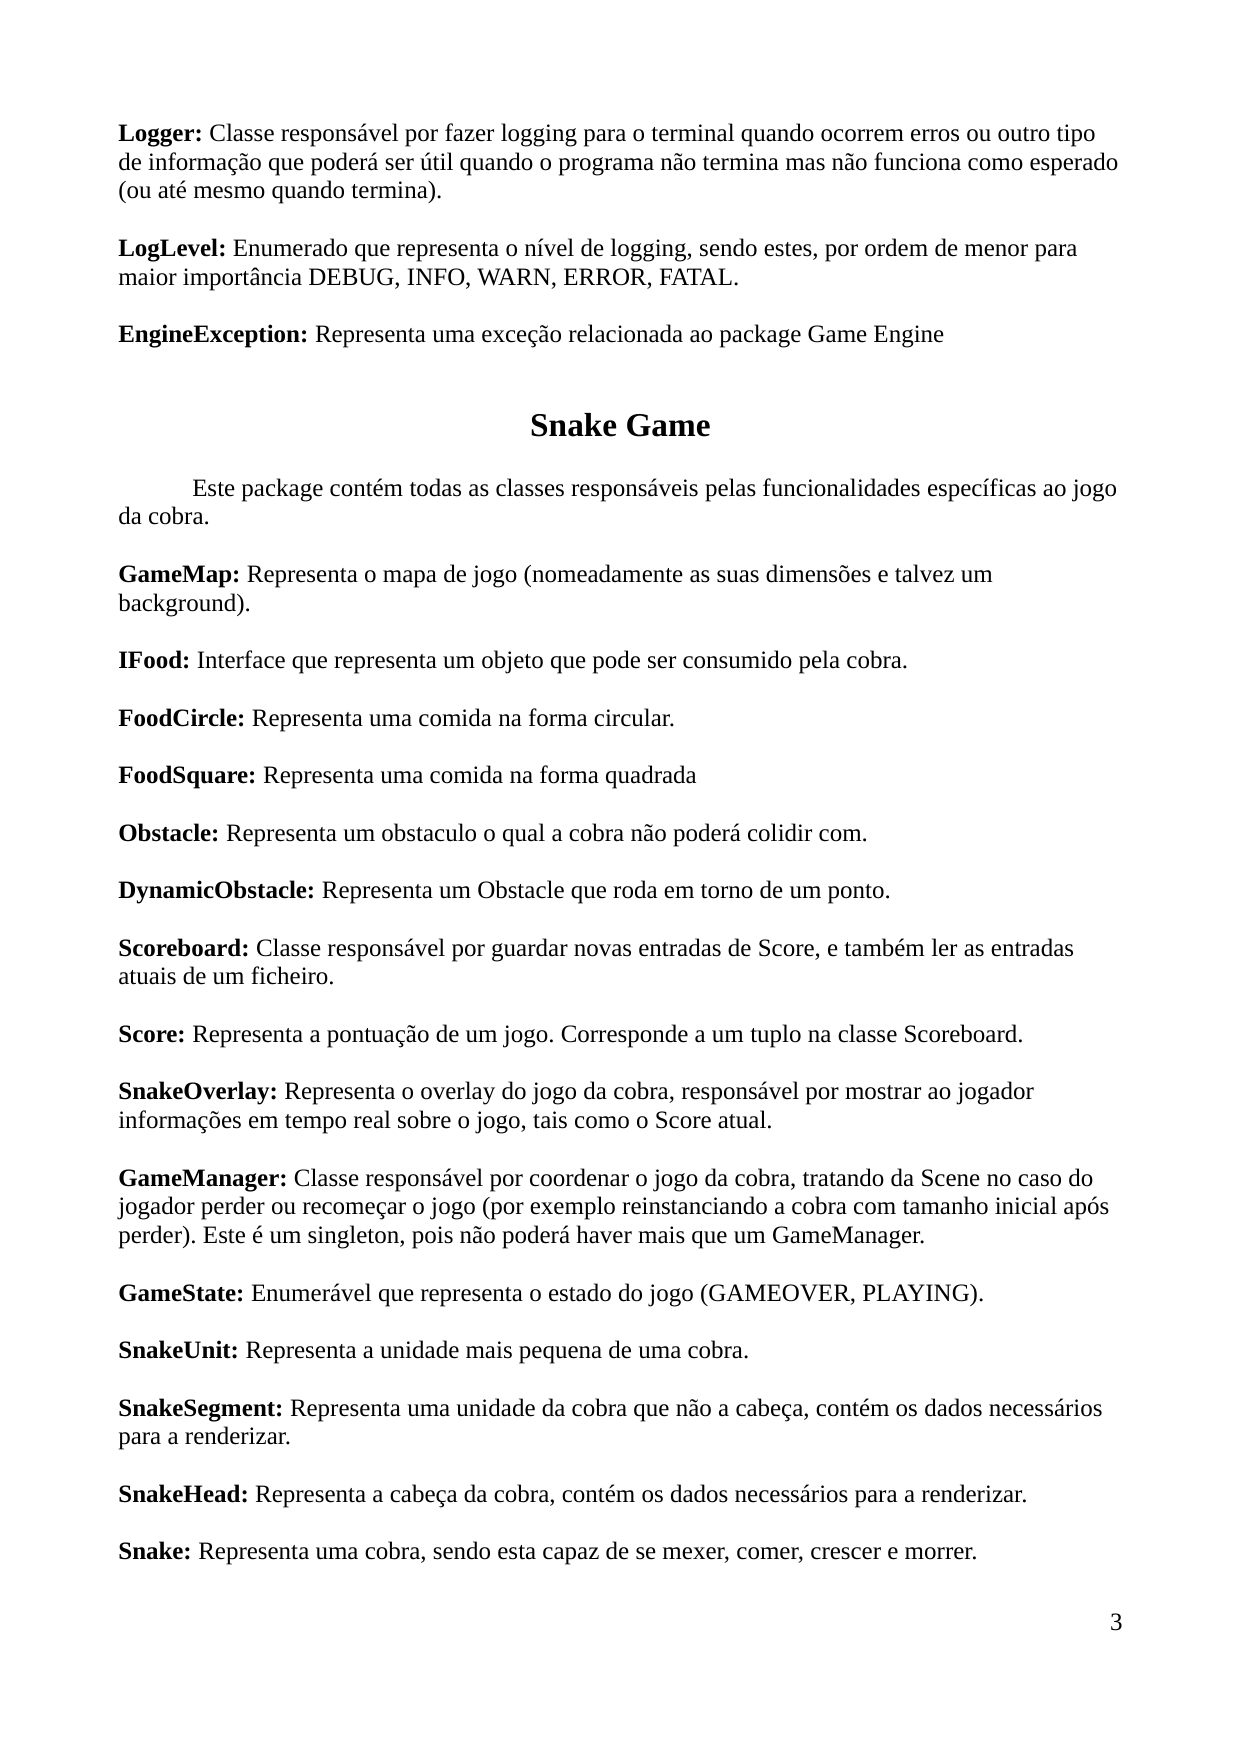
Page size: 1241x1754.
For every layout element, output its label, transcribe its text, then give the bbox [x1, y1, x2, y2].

text Snake: Representa uma cobra, sendo esta capaz de se mexer, comer, crescer e morrer. [118, 1536, 1122, 1565]
text Scoreboard: Classe responsável por guardar novas entradas de Score, e também ler as entradas atuais de um ficheiro. [118, 933, 1122, 990]
text SnakeSegment: Representa uma unidade da cobra que não a cabeça, contém os dados necessários para a renderizar. [118, 1393, 1122, 1450]
text FoodCircle: Representa uma comida na forma circular. [118, 703, 1122, 731]
text GameMap: Representa o mapa de jogo (nomeadamente as suas dimensões e talvez um background). [118, 559, 1122, 616]
text Logger: Classe responsável por fazer logging para o terminal quando ocorrem erros ou outro tipo de informação que poderá ser útil quando o programa não termina mas não funciona como esperado (ou até mesmo quando termina). [118, 118, 1122, 204]
text Este package contém todas as classes responsáveis pelas funcionalidades específicas ao jogo da cobra. [118, 473, 1122, 530]
text Obstacle: Representa um obstaculo o qual a cobra não poderá colidir com. [118, 818, 1122, 846]
text Score: Representa a pontuação de um jogo. Corresponde a um tuplo na classe Scoreboard. [118, 1019, 1122, 1048]
text SnakeUnit: Representa a unidade mais pequena de uma cobra. [118, 1335, 1122, 1364]
text SnakeHead: Representa a cabeça da cobra, contém os dados necessários para a renderizar. [118, 1479, 1122, 1508]
text SnakeOverlay: Representa o overlay do jogo da cobra, responsável por mostrar ao jogador informações em tempo real sobre o jogo, tais como o Score atual. [118, 1076, 1122, 1134]
text LogLevel: Enumerado que representa o nível de logging, sendo estes, por ordem de menor para maior importância DEBUG, INFO, WARN, ERROR, FATAL. [118, 233, 1122, 291]
text FoodSquare: Representa uma comida na forma quadrada [118, 760, 1122, 789]
text Snake Game [118, 406, 1122, 444]
text GameManager: Classe responsável por coordenar o jogo da cobra, tratando da Scene no caso do jogador perder ou recomeçar o jogo (por exemplo reinstanciando a cobra com tamanho inicial após perder). Este é um singleton, pois não poderá haver mais que um GameManager. [118, 1163, 1122, 1249]
text DynamicObstacle: Representa um Obstacle que roda em torno de um ponto. [118, 875, 1122, 904]
text EngineException: Representa uma exceção relacionada ao package Game Engine [118, 319, 1122, 348]
text IFood: Interface que representa um objeto que pode ser consumido pela cobra. [118, 645, 1122, 674]
text GameState: Enumerável que representa o estado do jogo (GAMEOVER, PLAYING). [118, 1278, 1122, 1306]
